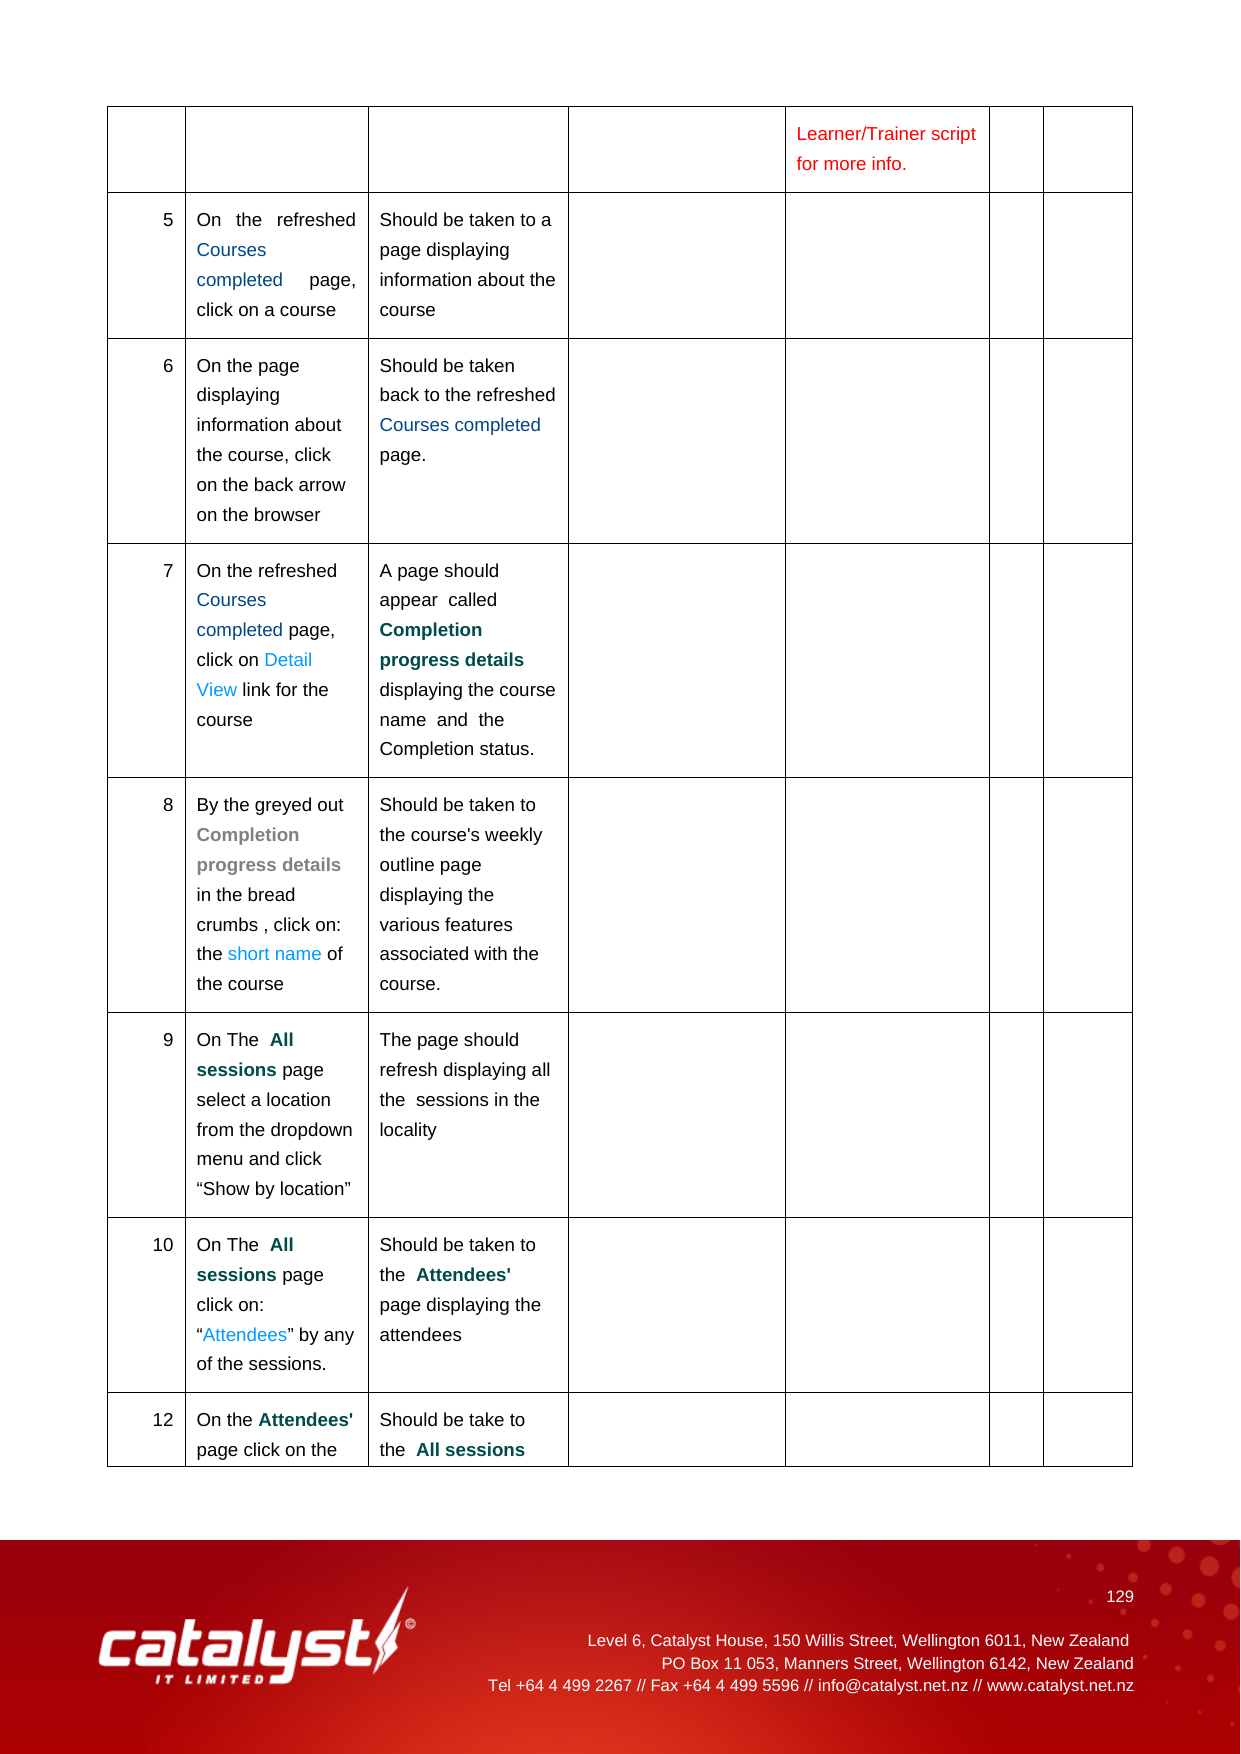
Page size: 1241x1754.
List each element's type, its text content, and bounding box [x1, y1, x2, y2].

table_cell [990, 1393, 1043, 1466]
table_cell The page should refresh displaying all the sessions in the locality [369, 1013, 568, 1217]
table_cell On the page displaying information about the course, click on the back arrow on the browser [186, 339, 368, 542]
table_cell Should be taken to the Attendees' page displaying the attendees [369, 1218, 568, 1392]
table_cell [990, 193, 1043, 337]
table_cell [108, 107, 185, 192]
table_cell [990, 1218, 1043, 1392]
table_cell [990, 544, 1043, 777]
table_cell On The All sessions page select a location from the dropdown menu and click “Show by location” [186, 1013, 368, 1217]
table_cell [786, 544, 989, 777]
table_cell 9 [108, 1013, 185, 1217]
table_cell 8 [108, 778, 185, 1012]
table_cell Should be taken to a page displaying information about the course [369, 193, 568, 337]
picture [0, 1540, 1241, 1754]
table_cell Should be taken to the course's weekly outline page displaying the various features associated with the course. [369, 778, 568, 1012]
table_cell [786, 1218, 989, 1392]
table_cell [786, 778, 989, 1012]
table_cell 7 [108, 544, 185, 777]
table_cell [786, 1013, 989, 1217]
table_cell [1044, 193, 1132, 337]
table_cell [1044, 107, 1132, 192]
table_cell 6 [108, 339, 185, 542]
table_cell On the refreshed Courses completed page, click on a course [186, 193, 368, 337]
table_cell [569, 1013, 785, 1217]
table_cell [1044, 339, 1132, 542]
table_cell 5 [108, 193, 185, 337]
table_cell [569, 544, 785, 777]
table_cell [1044, 544, 1132, 777]
table_cell [990, 778, 1043, 1012]
table_cell [569, 339, 785, 542]
table_cell 12 [108, 1393, 185, 1466]
table_cell [786, 193, 989, 337]
table_cell [990, 339, 1043, 542]
table_cell [369, 107, 568, 192]
table_cell 10 [108, 1218, 185, 1392]
table_cell On The All sessions page click on: “Attendees” by any of the sessions. [186, 1218, 368, 1392]
table_cell [569, 193, 785, 337]
table_cell [1044, 778, 1132, 1012]
table_cell Should be take to the All sessions [369, 1393, 568, 1466]
table_cell Learner/Trainer script for more info. [786, 107, 989, 192]
table_cell [569, 1218, 785, 1392]
table_cell By the greyed out Completion progress details in the bread crumbs , click on: the short name of the course [186, 778, 368, 1012]
table_cell On the Attendees' page click on the [186, 1393, 368, 1466]
table_cell [1044, 1218, 1132, 1392]
table_cell [990, 107, 1043, 192]
table_cell [786, 339, 989, 542]
table_cell Should be taken back to the refreshed Courses completed page. [369, 339, 568, 542]
table_cell A page should appear called Completion progress details displaying the course name and the Completion status. [369, 544, 568, 777]
table_cell [569, 1393, 785, 1466]
table_cell [569, 107, 785, 192]
table_cell [569, 778, 785, 1012]
table_cell [186, 107, 368, 192]
table_cell [1044, 1393, 1132, 1466]
table_cell [990, 1013, 1043, 1217]
table_cell [1044, 1013, 1132, 1217]
table_cell On the refreshed Courses completed page, click on Detail View link for the course [186, 544, 368, 777]
table_cell [786, 1393, 989, 1466]
